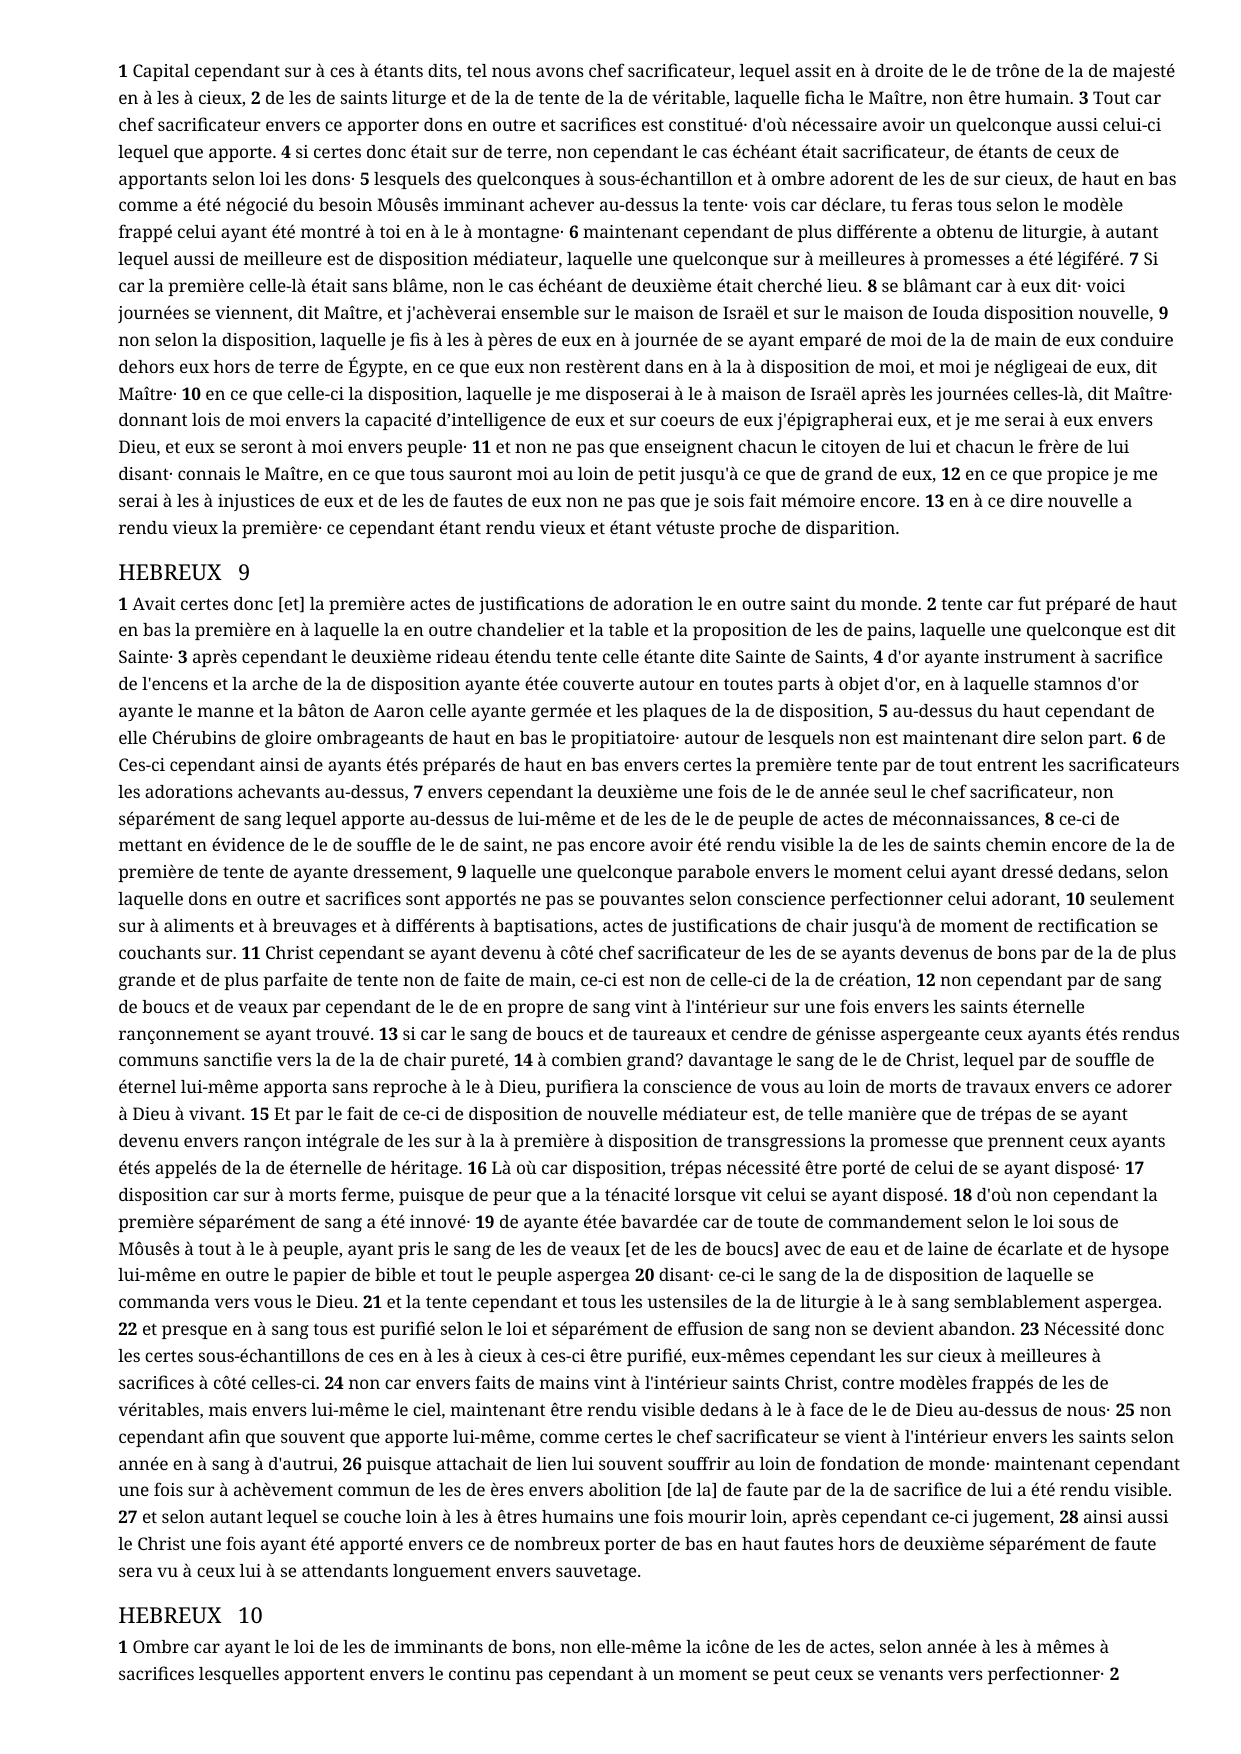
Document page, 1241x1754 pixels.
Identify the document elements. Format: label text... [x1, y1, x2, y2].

text 1 Avait certes donc [et] la première actes de justifications de adoration le en outre saint du monde. 2 tente car fut préparé de haut en bas la première en à laquelle la en outre chandelier et la table et la proposition de les de pains, laquelle une quelconque est dit Sainte· 3 après cependant le deuxième rideau étendu tente celle étante dite Sainte de Saints, 4 d'or ayante instrument à sacrifice de l'encens et la arche de la de disposition ayante étée couverte autour en toutes parts à objet d'or, en à laquelle stamnos d'or ayante le manne et la bâton de Aaron celle ayante germée et les plaques de la de disposition, 5 au-dessus du haut cependant de elle Chérubins de gloire ombrageants de haut en bas le propitiatoire· autour de lesquels non est maintenant dire selon part. 6 de Ces-ci cependant ainsi de ayants étés préparés de haut en bas envers certes la première tente par de tout entrent les sacrificateurs les adorations achevants au-dessus, 7 envers cependant la deuxième une fois de le de année seul le chef sacrificateur, non séparément de sang lequel apporte au-dessus de lui-même et de les de le de peuple de actes de méconnaissances, 8 ce-ci de mettant en évidence de le de souffle de le de saint, ne pas encore avoir été rendu visible la de les de saints chemin encore de la de première de tente de ayante dressement, 9 laquelle une quelconque parabole envers le moment celui ayant dressé dedans, selon laquelle dons en outre et sacrifices sont apportés ne pas se pouvantes selon conscience perfectionner celui adorant, 10 seulement sur à aliments et à breuvages et à différents à baptisations, actes de justifications de chair jusqu'à de moment de rectification se couchants sur. 11 Christ cependant se ayant devenu à côté chef sacrificateur de les de se ayants devenus de bons par de la de plus grande et de plus parfaite de tente non de faite de main, ce-ci est non de celle-ci de la de création, 12 non cependant par de sang de boucs et de veaux par cependant de le de en propre de sang vint à l'intérieur sur une fois envers les saints éternelle rançonnement se ayant trouvé. 13 si car le sang de boucs et de taureaux et cendre de génisse aspergeante ceux ayants étés rendus communs sanctifie vers la de la de chair pureté, 14 à combien grand? davantage le sang de le de Christ, lequel par de souffle de éternel lui-même apporta sans reproche à le à Dieu, purifiera la conscience de vous au loin de morts de travaux envers ce adorer à Dieu à vivant. 15 Et par le fait de ce-ci de disposition de nouvelle médiateur est, de telle manière que de trépas de se ayant devenu envers rançon intégrale de les sur à la à première à disposition de transgressions la promesse que prennent ceux ayants étés appelés de la de éternelle de héritage. 16 Là où car disposition, trépas nécessité être porté de celui de se ayant disposé· 17 disposition car sur à morts ferme, puisque de peur que a la ténacité lorsque vit celui se ayant disposé. 18 d'où non cependant la première séparément de sang a été innové· 19 de ayante étée bavardée car de toute de commandement selon le loi sous de Môusês à tout à le à peuple, ayant pris le sang de les de veaux [et de les de boucs] avec de eau et de laine de écarlate et de hysope lui-même en outre le papier de bible et tout le peuple aspergea 20 disant· ce-ci le sang de la de disposition de laquelle se commanda vers vous le Dieu. 21 et la tente cependant et tous les ustensiles de la de liturgie à le à sang semblablement aspergea. 22 et presque en à sang tous est purifié selon le loi et séparément de effusion de sang non se devient abandon. 23 Nécessité donc les certes sous-échantillons de ces en à les à cieux à ces-ci être purifié, eux-mêmes cependant les sur cieux à meilleures à sacrifices à côté celles-ci. 24 non car envers faits de mains vint à l'intérieur saints Christ, contre modèles frappés de les de véritables, mais envers lui-même le ciel, maintenant être rendu visible dedans à le à face de le de Dieu au-dessus de nous· 25 non cependant afin que souvent que apporte lui-même, comme certes le chef sacrificateur se vient à l'intérieur envers les saints selon année en à sang à d'autrui, 26 puisque attachait de lien lui souvent souffrir au loin de fondation de monde· maintenant cependant une fois sur à achèvement commun de les de ères envers abolition [de la] de faute par de la de sacrifice de lui a été rendu visible. 27 et selon autant lequel se couche loin à les à êtres humains une fois mourir loin, après cependant ce-ci jugement, 28 ainsi aussi le Christ une fois ayant été apporté envers ce de nombreux porter de bas en haut fautes hors de deuxième séparément de faute sera vu à ceux lui à se attendants longuement envers sauvetage. [118, 592, 1181, 1582]
text 1 Capital cependant sur à ces à étants dits, tel nous avons chef sacrificateur, lequel assit en à droite de le de trône de la de majesté en à les à cieux, 2 de les de saints liturge et de la de tente de la de véritable, laquelle ficha le Maître, non être humain. 3 Tout car chef sacrificateur envers ce apporter dons en outre et sacrifices est constitué· d'où nécessaire avoir un quelconque aussi celui-ci lequel que apporte. 4 si certes donc était sur de terre, non cependant le cas échéant était sacrificateur, de étants de ceux de apportants selon loi les dons· 5 lesquels des quelconques à sous-échantillon et à ombre adorent de les de sur cieux, de haut en bas comme a été négocié du besoin Môusês imminant achever au-dessus la tente· vois car déclare, tu feras tous selon le modèle frappé celui ayant été montré à toi en à le à montagne· 6 maintenant cependant de plus différente a obtenu de liturgie, à autant lequel aussi de meilleure est de disposition médiateur, laquelle une quelconque sur à meilleures à promesses a été légiféré. 7 Si car la première celle-là était sans blâme, non le cas échéant de deuxième était cherché lieu. 8 se blâmant car à eux dit· voici journées se viennent, dit Maître, et j'achèverai ensemble sur le maison de Israël et sur le maison de Iouda disposition nouvelle, 9 non selon la disposition, laquelle je fis à les à pères de eux en à journée de se ayant emparé de moi de la de main de eux conduire dehors eux hors de terre de Égypte, en ce que eux non restèrent dans en à la à disposition de moi, et moi je négligeai de eux, dit Maître· 10 en ce que celle-ci la disposition, laquelle je me disposerai à le à maison de Israël après les journées celles-là, dit Maître· donnant lois de moi envers la capacité d’intelligence de eux et sur coeurs de eux j'épigrapherai eux, et je me serai à eux envers Dieu, et eux se seront à moi envers peuple· 11 et non ne pas que enseignent chacun le citoyen de lui et chacun le frère de lui disant· connais le Maître, en ce que tous sauront moi au loin de petit jusqu'à ce que de grand de eux, 12 en ce que propice je me serai à les à injustices de eux et de les de fautes de eux non ne pas que je sois fait mémoire encore. 13 en à ce dire nouvelle a rendu vieux la première· ce cependant étant rendu vieux et étant vétuste proche de disparition. [118, 59, 1181, 539]
text 1 Ombre car ayant le loi de les de imminants de bons, non elle-même la icône de les de actes, selon année à les à mêmes à sacrifices lesquelles apportent envers le continu pas cependant à un moment se peut ceux se venants vers perfectionner· 2 [118, 1635, 1181, 1685]
text HEBREUX 9 [118, 557, 1181, 587]
text HEBREUX 10 [118, 1601, 1181, 1630]
